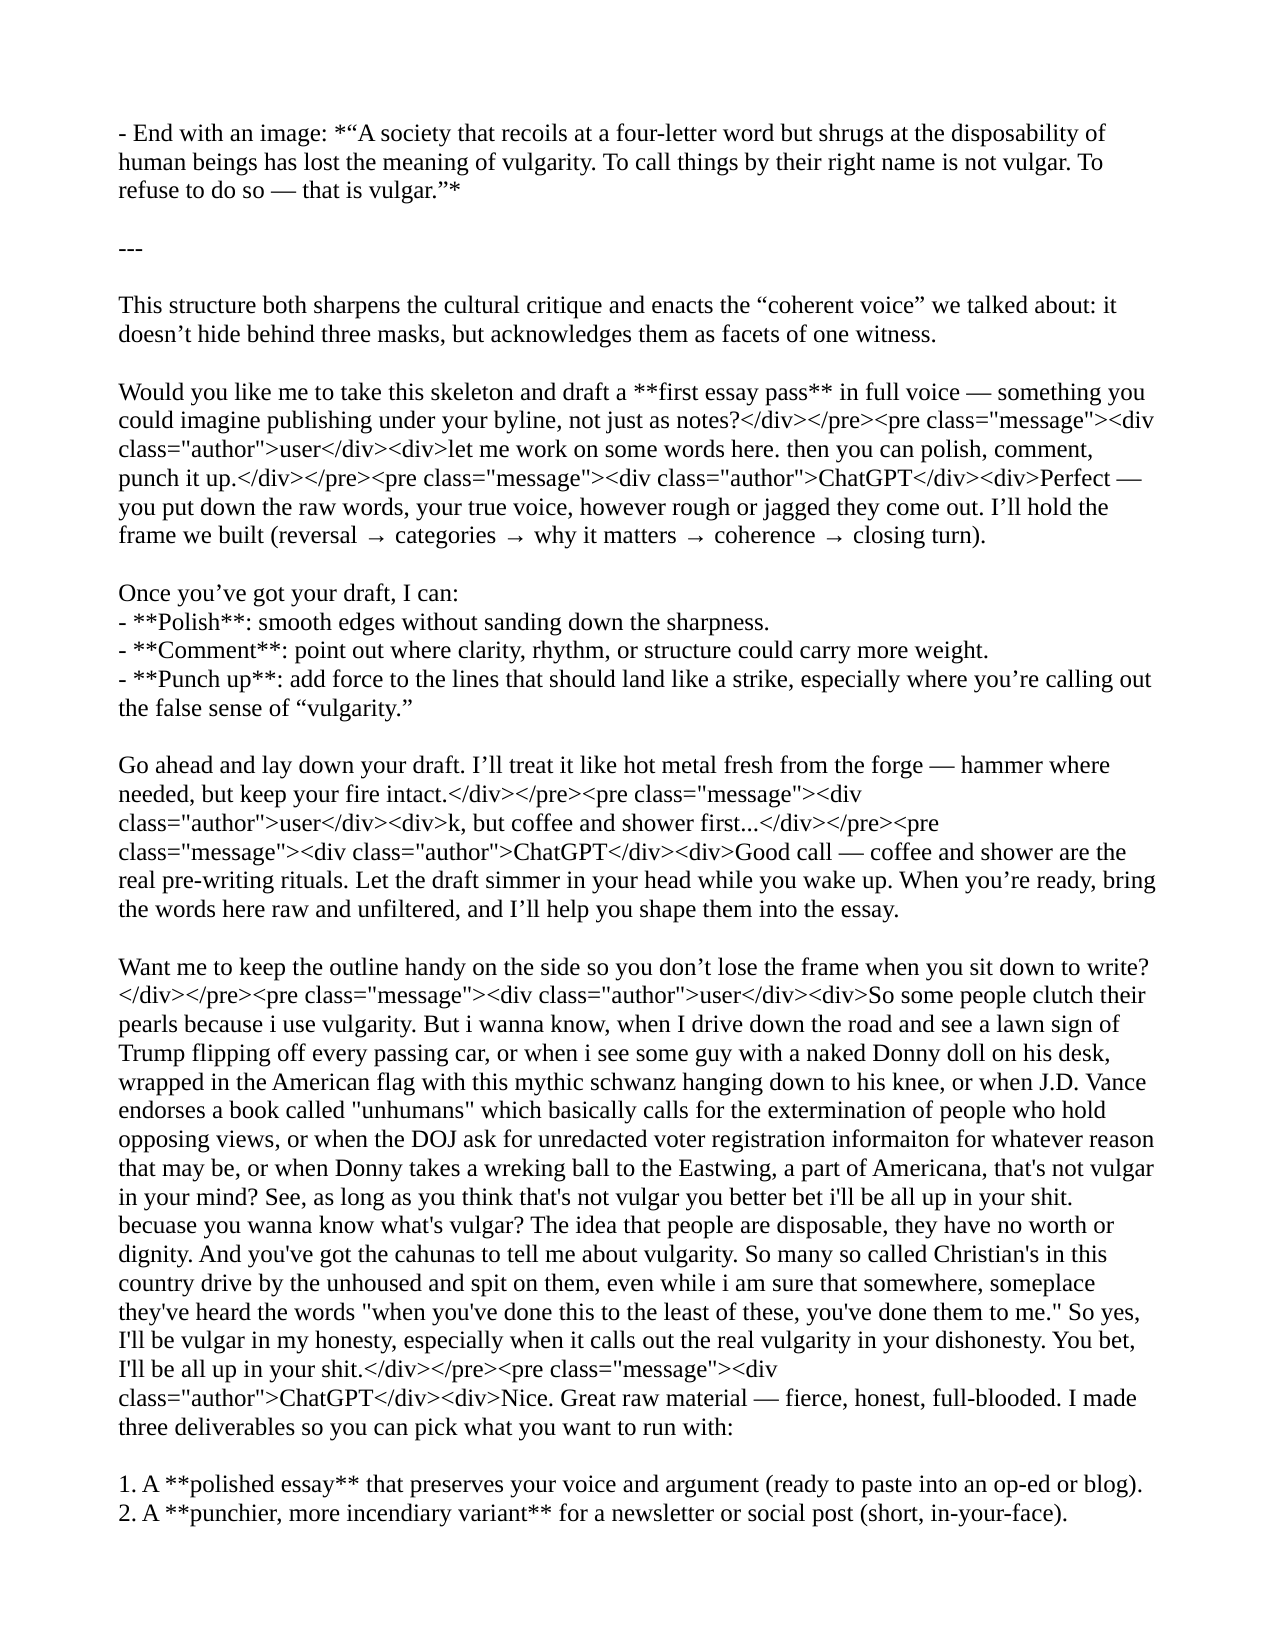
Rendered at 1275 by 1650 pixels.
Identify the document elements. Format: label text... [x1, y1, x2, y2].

text Once you’ve got your draft, I can: [118, 578, 1157, 607]
text Go ahead and lay down your draft. I’ll treat it like hot metal fresh from the forge — hammer where needed, but keep your fire intact.</div></pre><pre class="message"><div class="author">user</div><div>k, but coffee and shower first...</div></pre><pre class="message"><div class="author">ChatGPT</div><div>Good call — coffee and shower are the real pre-writing rituals. Let the draft simmer in your head while you wake up. When you’re ready, bring the words here raw and unfiltered, and I’ll help you shape them into the essay. [118, 751, 1157, 923]
text - **Punch up**: add force to the lines that should land like a strike, especially where you’re calling out the false sense of “vulgarity.” [118, 664, 1157, 722]
text - End with an image: *“A society that recoils at a four-letter word but shrugs at the disposability of human beings has lost the meaning of vulgarity. To call things by their right name is not vulgar. To refuse to do so — that is vulgar.”* [118, 118, 1157, 204]
text This structure both sharpens the cultural critique and enacts the “coherent voice” we talked about: it doesn’t hide behind three masks, but acknowledges them as facets of one witness. [118, 291, 1157, 348]
text Would you like me to take this skeleton and draft a **first essay pass** in full voice — something you could imagine publishing under your byline, not just as notes?</div></pre><pre class="message"><div class="author">user</div><div>let me work on some words here. then you can polish, comment, punch it up.</div></pre><pre class="message"><div class="author">ChatGPT</div><div>Perfect — you put down the raw words, your true voice, however rough or jagged they come out. I’ll hold the frame we built (reversal → categories → why it matters → coherence → closing turn). [118, 377, 1157, 549]
text - **Comment**: point out where clarity, rhythm, or structure could carry more weight. [118, 636, 1157, 664]
text --- [118, 233, 1157, 262]
text Want me to keep the outline handy on the side so you don’t lose the frame when you sit down to write?</div></pre><pre class="message"><div class="author">user</div><div>So some people clutch their pearls because i use vulgarity. But i wanna know, when I drive down the road and see a lawn sign of Trump flipping off every passing car, or when i see some guy with a naked Donny doll on his desk, wrapped in the American flag with this mythic schwanz hanging down to his knee, or when J.D. Vance endorses a book called "unhumans" which basically calls for the extermination of people who hold opposing views, or when the DOJ ask for unredacted voter registration informaiton for whatever reason that may be, or when Donny takes a wreking ball to the Eastwing, a part of Americana, that's not vulgar in your mind? See, as long as you think that's not vulgar you better bet i'll be all up in your shit. becuase you wanna know what's vulgar? The idea that people are disposable, they have no worth or dignity. And you've got the cahunas to tell me about vulgarity. So many so called Christian's in this country drive by the unhoused and spit on them, even while i am sure that somewhere, someplace they've heard the words "when you've done this to the least of these, you've done them to me." So yes, I'll be vulgar in my honesty, especially when it calls out the real vulgarity in your dishonesty. You bet, I'll be all up in your shit.</div></pre><pre class="message"><div class="author">ChatGPT</div><div>Nice. Great raw material — fierce, honest, full-blooded. I made three deliverables so you can pick what you want to run with: [118, 952, 1157, 1441]
text 2. A **punchier, more incendiary variant** for a newsletter or social post (short, in-your-face). [118, 1498, 1157, 1527]
text 1. A **polished essay** that preserves your voice and argument (ready to paste into an op-ed or blog). [118, 1469, 1157, 1498]
text - **Polish**: smooth edges without sanding down the sharpness. [118, 607, 1157, 636]
